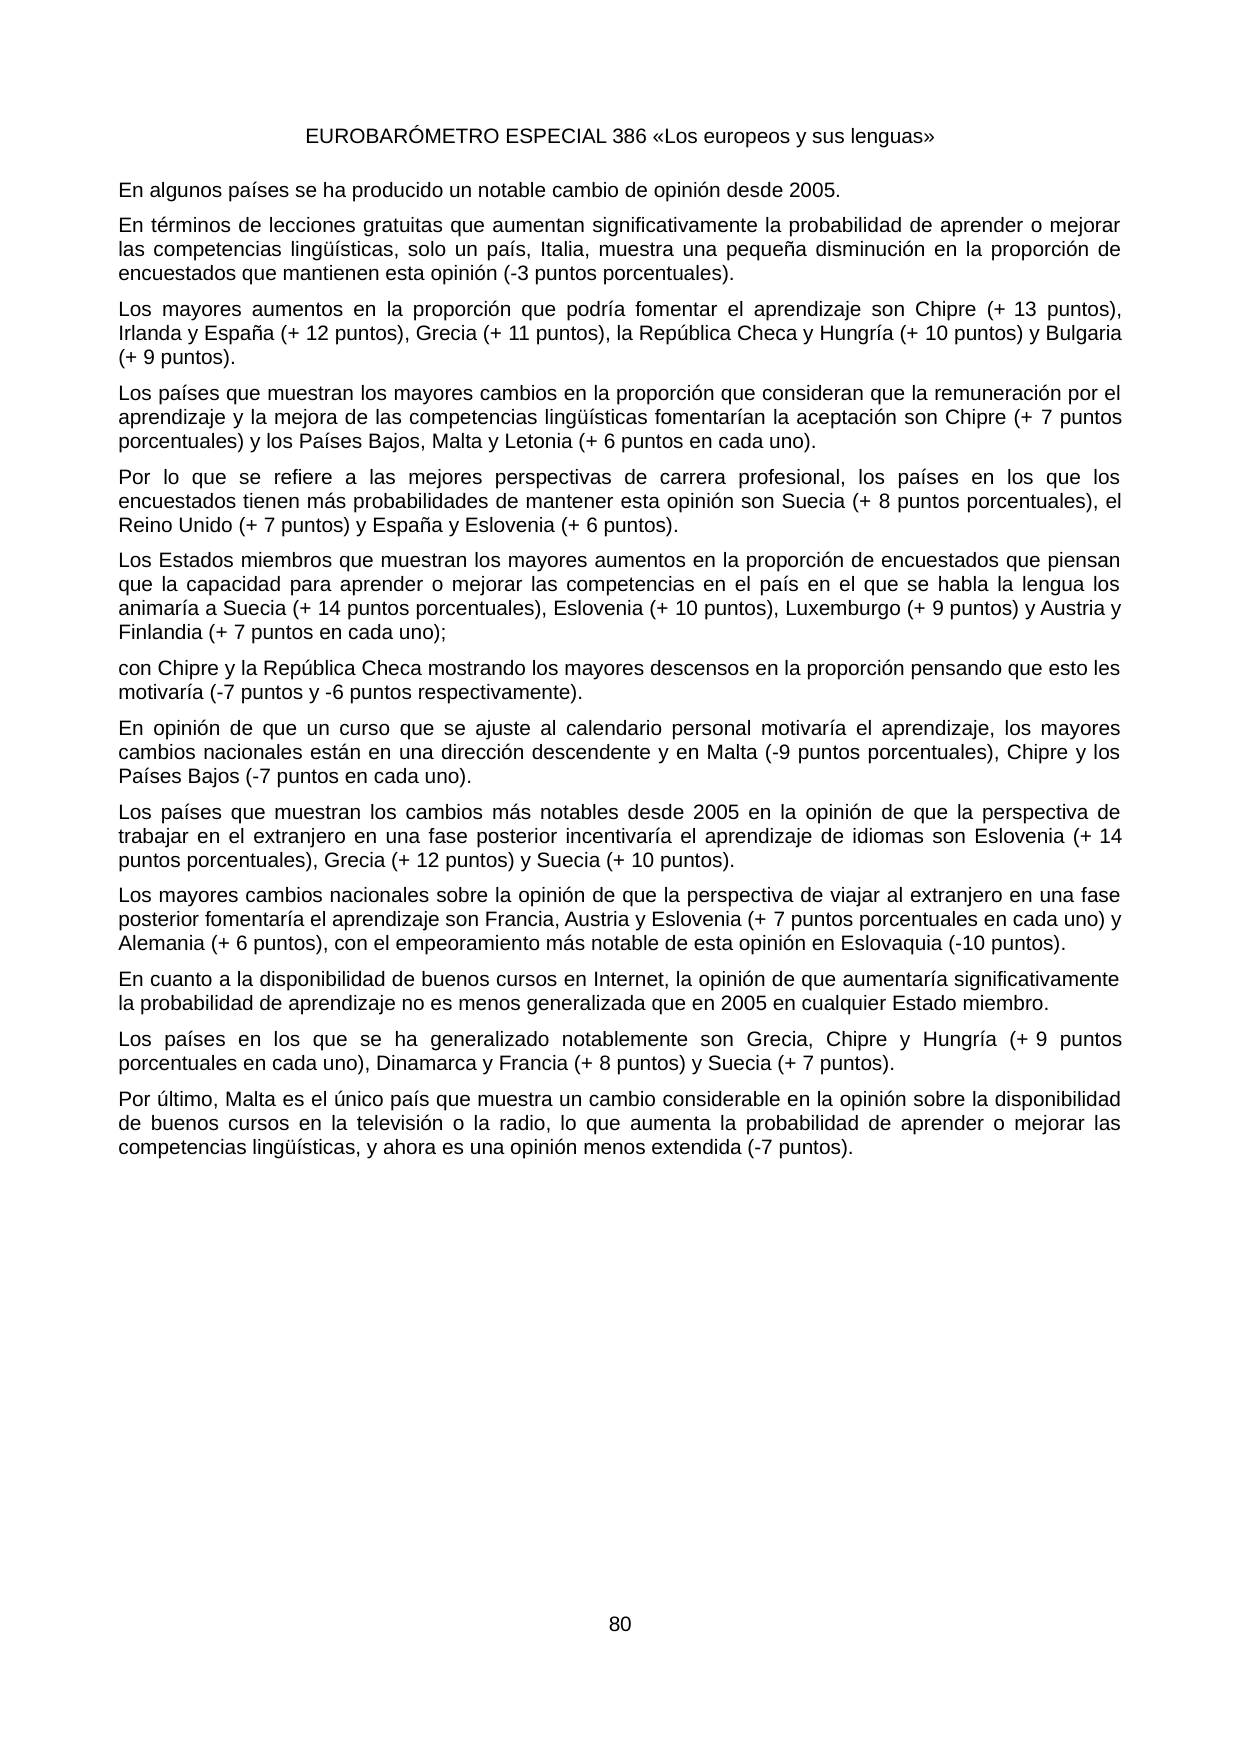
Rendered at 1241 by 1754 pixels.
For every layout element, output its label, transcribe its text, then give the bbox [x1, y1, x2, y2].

text Por último, Malta es el único país que muestra un cambio considerable en la opinión sobre la disponibilidad de buenos cursos en la televisión o la radio, lo que aumenta la probabilidad de aprender o mejorar las competencias lingüísticas, y ahora es una opinión menos extendida (-7 puntos). [118, 1087, 1122, 1158]
text Los mayores cambios nacionales sobre la opinión de que la perspectiva de viajar al extranjero en una fase posterior fomentaría el aprendizaje son Francia, Austria y Eslovenia (+ 7 puntos porcentuales en cada uno) y Alemania (+ 6 puntos), con el empeoramiento más notable de esta opinión en Eslovaquia (-10 puntos). [118, 883, 1122, 955]
text Por lo que se refiere a las mejores perspectivas de carrera profesional, los países en los que los encuestados tienen más probabilidades de mantener esta opinión son Suecia (+ 8 puntos porcentuales), el Reino Unido (+ 7 puntos) y España y Eslovenia (+ 6 puntos). [118, 464, 1122, 536]
text Los países que muestran los mayores cambios en la proporción que consideran que la remuneración por el aprendizaje y la mejora de las competencias lingüísticas fomentarían la aceptación son Chipre (+ 7 puntos porcentuales) y los Países Bajos, Malta y Letonia (+ 6 puntos en cada uno). [118, 381, 1122, 453]
text Los mayores aumentos en la proporción que podría fomentar el aprendizaje son Chipre (+ 13 puntos), Irlanda y España (+ 12 puntos), Grecia (+ 11 puntos), la República Checa y Hungría (+ 10 puntos) y Bulgaria (+ 9 puntos). [118, 297, 1122, 369]
text En algunos países se ha producido un notable cambio de opinión desde 2005. [118, 177, 1122, 201]
text En opinión de que un curso que se ajuste al calendario personal motivaría el aprendizaje, los mayores cambios nacionales están en una dirección descendente y en Malta (-9 puntos porcentuales), Chipre y los Países Bajos (-7 puntos en cada uno). [118, 716, 1122, 788]
text Los Estados miembros que muestran los mayores aumentos en la proporción de encuestados que piensan que la capacidad para aprender o mejorar las competencias en el país en el que se habla la lengua los animaría a Suecia (+ 14 puntos porcentuales), Eslovenia (+ 10 puntos), Luxemburgo (+ 9 puntos) y Austria y Finlandia (+ 7 puntos en cada uno); [118, 548, 1122, 644]
text En términos de lecciones gratuitas que aumentan significativamente la probabilidad de aprender o mejorar las competencias lingüísticas, solo un país, Italia, muestra una pequeña disminución en la proporción de encuestados que mantienen esta opinión (-3 puntos porcentuales). [118, 213, 1122, 285]
text Los países en los que se ha generalizado notablemente son Grecia, Chipre y Hungría (+ 9 puntos porcentuales en cada uno), Dinamarca y Francia (+ 8 puntos) y Suecia (+ 7 puntos). [118, 1027, 1122, 1075]
text con Chipre y la República Checa mostrando los mayores descensos en la proporción pensando que esto les motivaría (-7 puntos y -6 puntos respectivamente). [118, 656, 1122, 704]
text Los países que muestran los cambios más notables desde 2005 en la opinión de que la perspectiva de trabajar en el extranjero en una fase posterior incentivaría el aprendizaje de idiomas son Eslovenia (+ 14 puntos porcentuales), Grecia (+ 12 puntos) y Suecia (+ 10 puntos). [118, 799, 1122, 871]
text En cuanto a la disponibilidad de buenos cursos en Internet, la opinión de que aumentaría significativamente la probabilidad de aprendizaje no es menos generalizada que en 2005 en cualquier Estado miembro. [118, 967, 1122, 1015]
